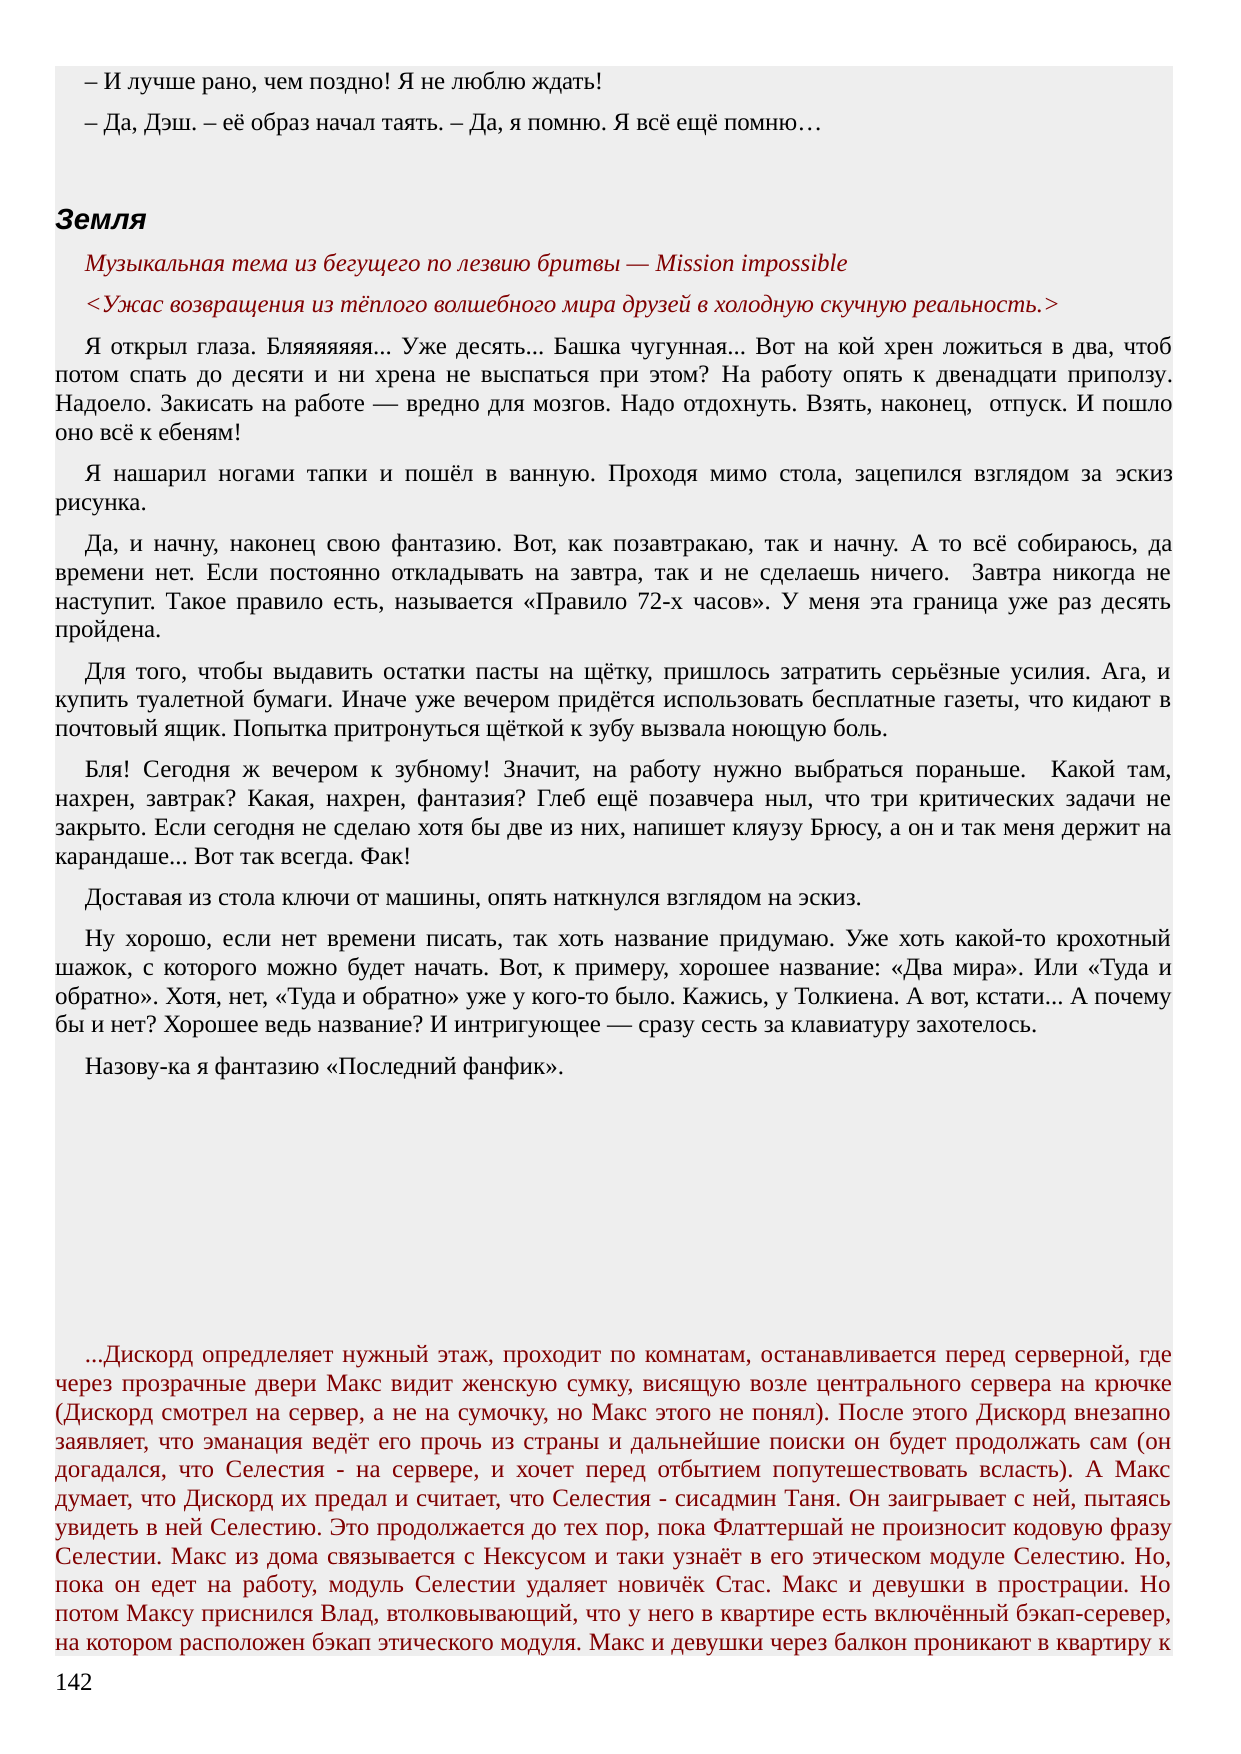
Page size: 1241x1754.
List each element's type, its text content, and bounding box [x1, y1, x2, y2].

text <Ужас возвращения из тёплого волшебного мира друзей в холодную скучную реальность.> [55, 289, 1173, 318]
text Я нашарил ногами тапки и пошёл в ванную. Проходя мимо стола, зацепился взглядом за эскиз рисунка. [55, 458, 1173, 516]
text Ну хорошо, если нет времени писать, так хоть название придумаю. Уже хоть какой-то крохотный шажок, с которого можно будет начать. Вот, к примеру, хорошее название: «Два мира». Или «Туда и обратно». Хотя, нет, «Туда и обратно» уже у кого-то было. Кажись, у Толкиена. А вот, кстати... А почему бы и нет? Хорошее ведь название? И интригующее — сразу сесть за клавиатуру захотелось. [55, 923, 1173, 1038]
text Музыкальная тема из бегущего по лезвию бритвы — Mission impossible [55, 248, 1173, 277]
text Я открыл глаза. Бляяяяяяя... Уже десять... Башка чугунная... Вот на кой хрен ложиться в два, чтоб потом спать до десяти и ни хрена не выспаться при этом? На работу опять к двенадцати приползу. Надоело. Закисать на работе — вредно для мозгов. Надо отдохнуть. Взять, наконец, отпуск. И пошло оно всё к ебеням! [55, 331, 1173, 446]
text Доставая из стола ключи от машины, опять наткнулся взглядом на эскиз. [55, 882, 1173, 911]
text Бля! Сегодня ж вечером к зубному! Значит, на работу нужно выбраться пораньше. Какой там, нахрен, завтрак? Какая, нахрен, фантазия? Глеб ещё позавчера ныл, что три критических задачи не закрыто. Если сегодня не сделаю хотя бы две из них, напишет кляузу Брюсу, а он и так меня держит на карандаше... Вот так всегда. Фак! [55, 754, 1173, 869]
text ...Дискорд опредлеляет нужный этаж, проходит по комнатам, останавливается перед серверной, где через прозрачные двери Макс видит женскую сумку, висящую возле центрального сервера на крючке (Дискорд смотрел на сервер, а не на сумочку, но Макс этого не понял). После этого Дискорд внезапно заявляет, что эманация ведёт его прочь из страны и дальнейшие поиски он будет продолжать сам (он догадался, что Селестия - на сервере, и хочет перед отбытием попутешествовать всласть). А Макс думает, что Дискорд их предал и считает, что Селестия - сисадмин Таня. Он заигрывает с ней, пытаясь увидеть в ней Селестию. Это продолжается до тех пор, пока Флаттершай не произносит кодовую фразу Селестии. Макс из дома связывается с Нексусом и таки узнаёт в его этическом модуле Селестию. Но, пока он едет на работу, модуль Селестии удаляет новичёк Стас. Макс и девушки в прострации. Но потом Максу приснился Влад, втолковывающий, что у него в квартире есть включённый бэкап-серевер, на котором расположен бэкап этического модуля. Макс и девушки через балкон проникают в квартиру к [55, 1339, 1173, 1656]
text – И лучше рано, чем поздно! Я не люблю ждать! [55, 66, 1173, 95]
text Да, и начну, наконец свою фантазию. Вот, как позавтракаю, так и начну. А то всё собираюсь, да времени нет. Если постоянно откладывать на завтра, так и не сделаешь ничего. Завтра никогда не наступит. Такое правило есть, называется «Правило 72-х часов». У меня эта граница уже раз десять пройдена. [55, 528, 1173, 643]
subtitle Земля [55, 202, 1173, 236]
text Назову-ка я фантазию «Последний фанфик». [55, 1051, 1173, 1079]
text – Да, Дэш. – её образ начал таять. – Да, я помню. Я всё ещё помню… [55, 107, 1173, 136]
text Для того, чтобы выдавить остатки пасты на щётку, пришлось затратить серьёзные усилия. Ага, и купить туалетной бумаги. Иначе уже вечером придётся использовать бесплатные газеты, что кидают в почтовый ящик. Попытка притронуться щёткой к зубу вызвала ноющую боль. [55, 656, 1173, 742]
